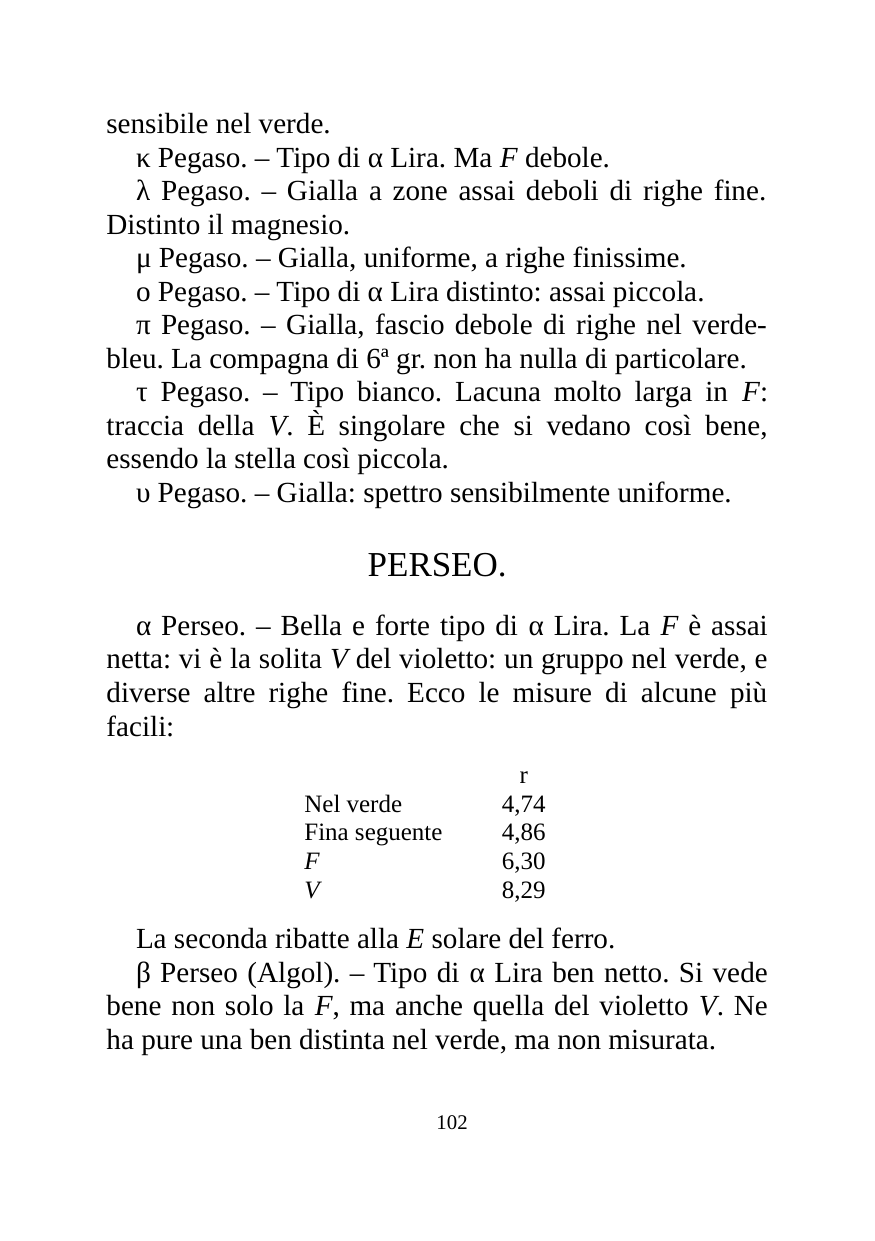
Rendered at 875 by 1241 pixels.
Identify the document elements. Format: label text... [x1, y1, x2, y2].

table_cell F [304, 846, 477, 875]
subtitle PERSEO. [106, 544, 768, 584]
text α Perseo. ‒ Bella e forte tipo di α Lira. La F è assai netta: vi è la solita V del violetto: un gruppo nel verde, e diverse altre righe fine. Ecco le misure di alcune più facili: [106, 608, 768, 742]
text κ Pegaso. ‒ Tipo di α Lira. Ma F debole. [106, 140, 768, 173]
text sensibile nel verde. [106, 106, 768, 140]
table_header [304, 760, 477, 789]
text μ Pegaso. ‒ Gialla, uniforme, a righe finissime. [106, 240, 768, 274]
table_cell 6,30 [477, 846, 570, 875]
text ο Pegaso. ‒ Tipo di α Lira distinto: assai piccola. [106, 274, 768, 307]
text π Pegaso. ‒ Gialla, fascio debole di righe nel verde-bleu. La compagna di 6ª gr. non ha nulla di particolare. [106, 307, 768, 374]
table_cell Fina seguente [304, 818, 477, 846]
text λ Pegaso. ‒ Gialla a zone assai deboli di righe fine. Distinto il magnesio. [106, 173, 768, 240]
table_header r [477, 760, 570, 789]
table_cell Nel verde [304, 789, 477, 817]
table_cell 4,86 [477, 818, 570, 846]
text La seconda ribatte alla E solare del ferro. [106, 921, 768, 955]
table_cell 8,29 [477, 875, 570, 904]
table_cell V [304, 875, 477, 904]
text τ Pegaso. ‒ Tipo bianco. Lacuna molto larga in F: traccia della V. È singolare che si vedano così bene, essendo la stella così piccola. [106, 374, 768, 475]
text υ Pegaso. ‒ Gialla: spettro sensibilmente uniforme. [106, 475, 768, 509]
table_cell 4,74 [477, 789, 570, 817]
text β Perseo (Algol). ‒ Tipo di α Lira ben netto. Si vede bene non solo la F, ma anche quella del violetto V. Ne ha pure una ben distinta nel verde, ma non misurata. [106, 955, 768, 1056]
